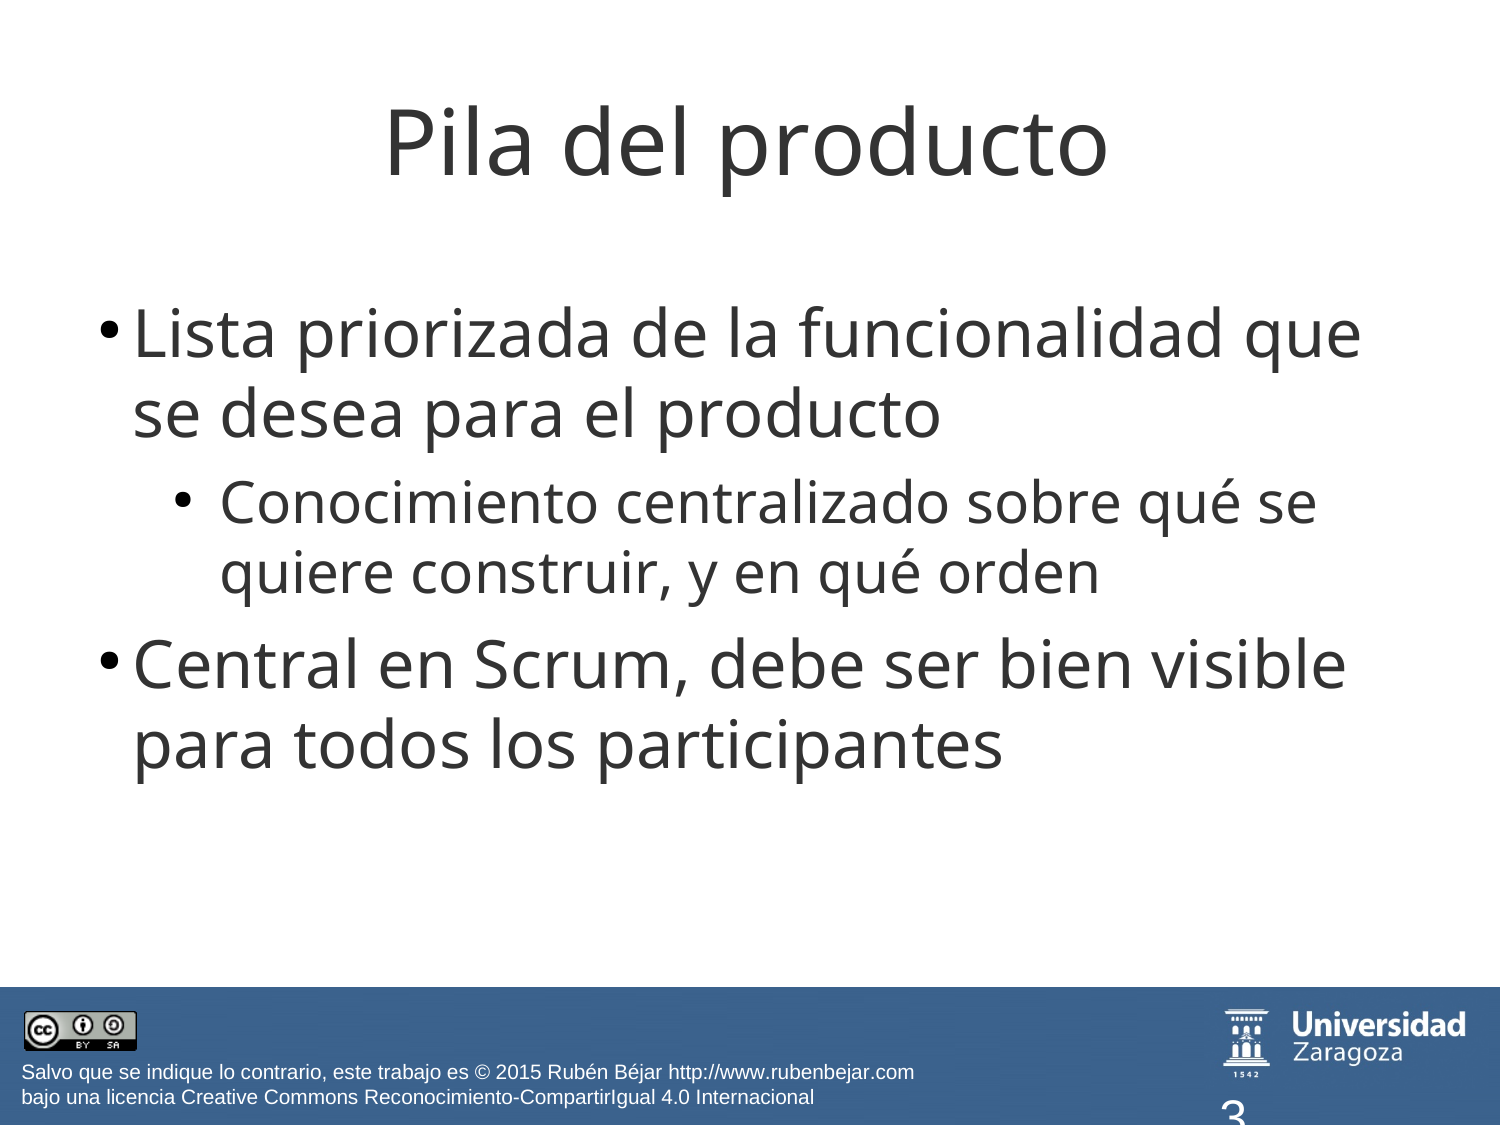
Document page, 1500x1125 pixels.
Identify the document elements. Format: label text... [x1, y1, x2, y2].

list Lista priorizada de la funcionalidad que se desea para el producto Conocimiento centralizado sobre qué se quiere construir, y en qué orden Central en Scrum, debe ser bien visible para todos los participantes [82, 283, 1418, 957]
picture [0, 987, 1500, 1125]
title Pila del producto [74, 21, 1420, 257]
